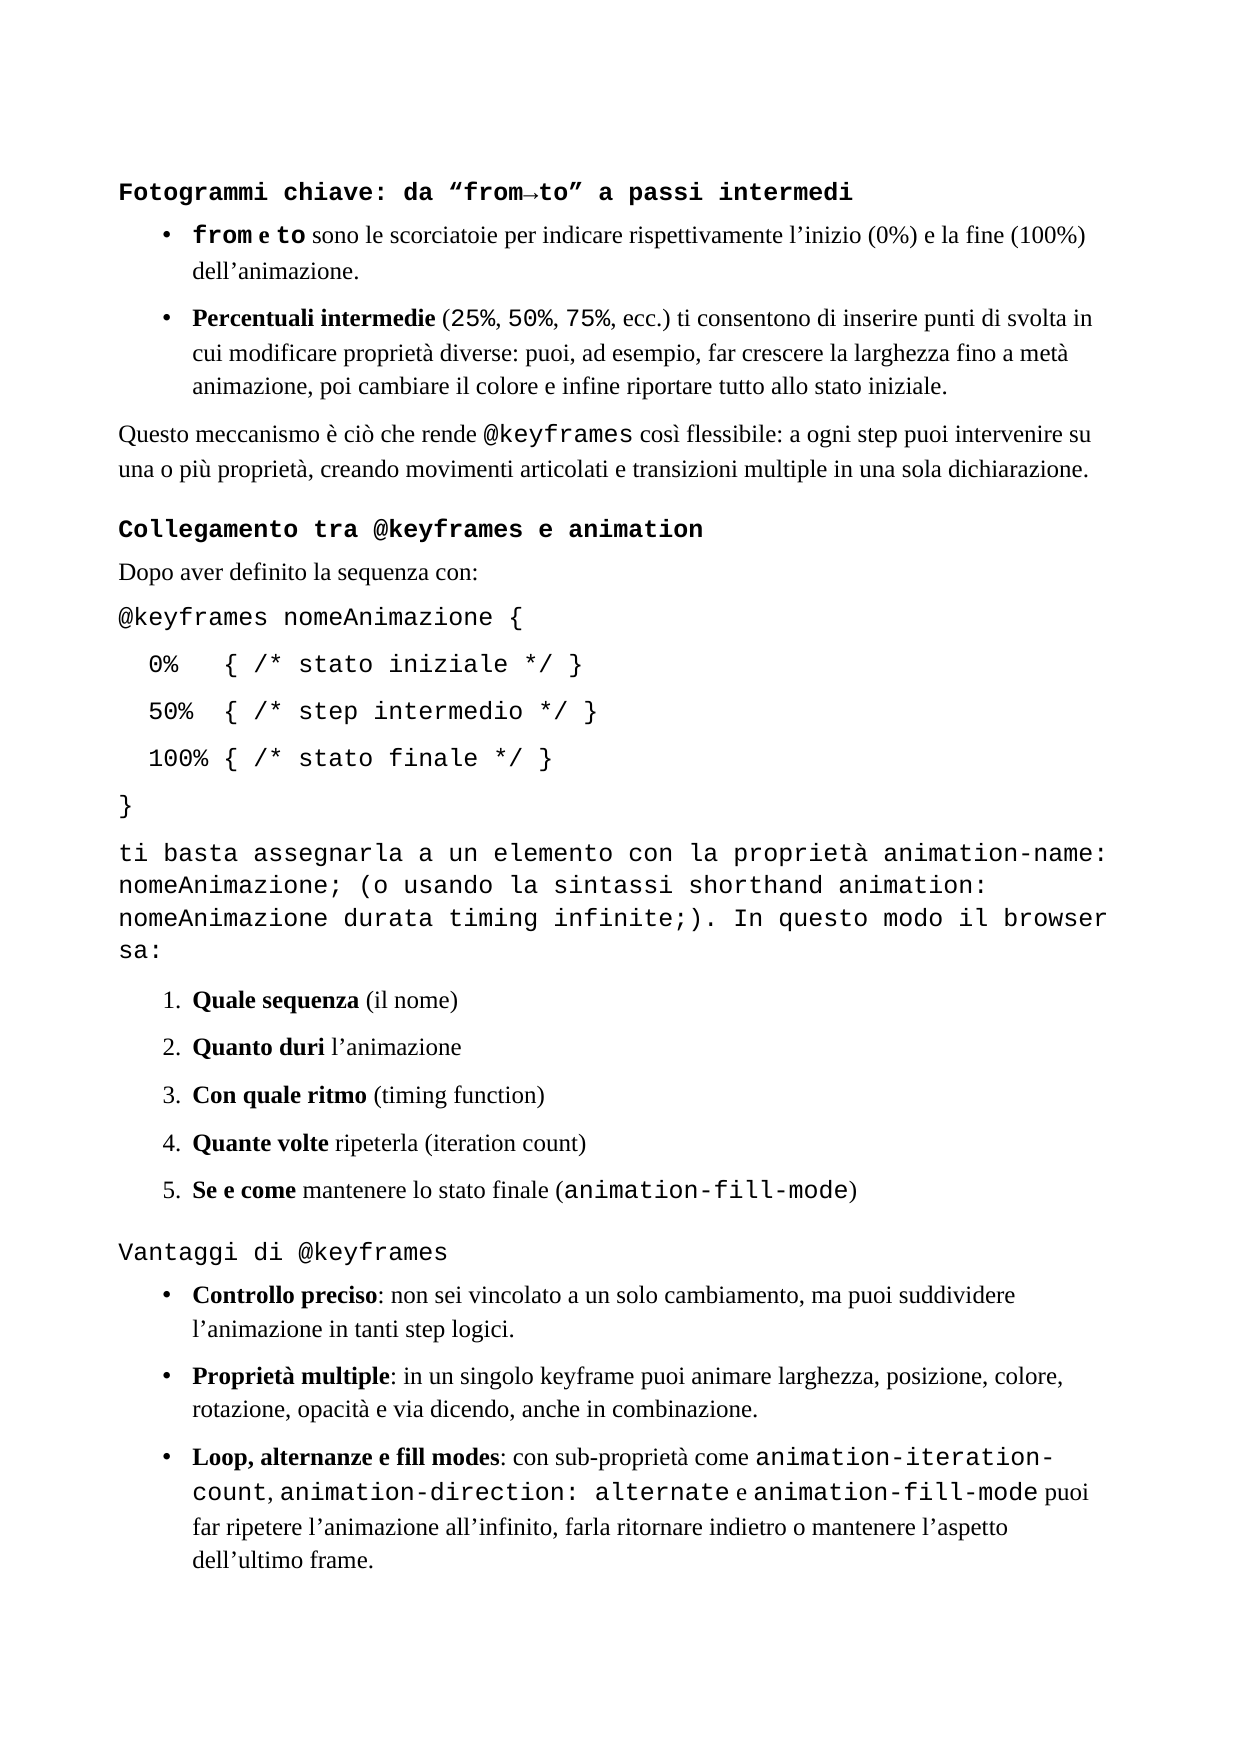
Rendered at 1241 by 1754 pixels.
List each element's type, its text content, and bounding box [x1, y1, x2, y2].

list Quante volte ripeterla (iteration count) [162, 1128, 1122, 1156]
list Quale sequenza (il nome) [162, 985, 1122, 1013]
text 0% { /* stato iniziale */ } [118, 652, 1122, 680]
text ti basta assegnarla a un elemento con la proprietà animation-name: nomeAnimazione; (o usando la sintassi shorthand animation: nomeAnimazione durata timing infinite;). In questo modo il browser sa: [118, 840, 1122, 966]
subtitle Vantaggi di @keyframes [118, 1240, 1122, 1268]
list Quanto duri l’animazione [162, 1032, 1122, 1061]
list Percentuali intermedie (25%, 50%, 75%, ecc.) ti consentono di inserire punti di svolta in cui modificare proprietà diverse: puoi, ad esempio, far crescere la larghezza fino a metà animazione, poi cambiare il colore e infine riportare tutto allo stato iniziale. [162, 303, 1122, 400]
text Dopo aver definito la sequenza con: [118, 557, 1122, 586]
text } [118, 793, 1122, 821]
list Controllo preciso: non sei vincolato a un solo cambiamento, ma puoi suddividere l’animazione in tanti step logici. [162, 1281, 1122, 1342]
text @keyframes nomeAnimazione { [118, 605, 1122, 633]
subtitle Collegamento tra @keyframes e animation [118, 516, 1122, 545]
subtitle Fotogrammi chiave: da “from→to” a passi intermedi [118, 180, 1122, 208]
list from e to sono le scorciatoie per indicare rispettivamente l’inizio (0%) e la fine (100%) dell’animazione. [162, 221, 1122, 284]
list Se e come mantenere lo stato finale (animation-fill-mode) [162, 1175, 1122, 1206]
list Con quale ritmo (timing function) [162, 1080, 1122, 1109]
text 100% { /* stato finale */ } [118, 746, 1122, 774]
list Loop, alternanze e fill modes: con sub-proprietà come animation-iteration-count, animation-direction: alternate e animation-fill-mode puoi far ripetere l’animazione all’infinito, farla ritornare indietro o mantenere l’aspetto dell’ultimo frame. [162, 1442, 1122, 1574]
text Questo meccanismo è ciò che rende @keyframes così flessibile: a ogni step puoi intervenire su una o più proprietà, creando movimenti articolati e transizioni multiple in una sola dichiarazione. [118, 419, 1122, 483]
list Proprietà multiple: in un singolo keyframe puoi animare larghezza, posizione, colore, rotazione, opacità e via dicendo, anche in combinazione. [162, 1361, 1122, 1423]
text 50% { /* step intermedio */ } [118, 699, 1122, 727]
